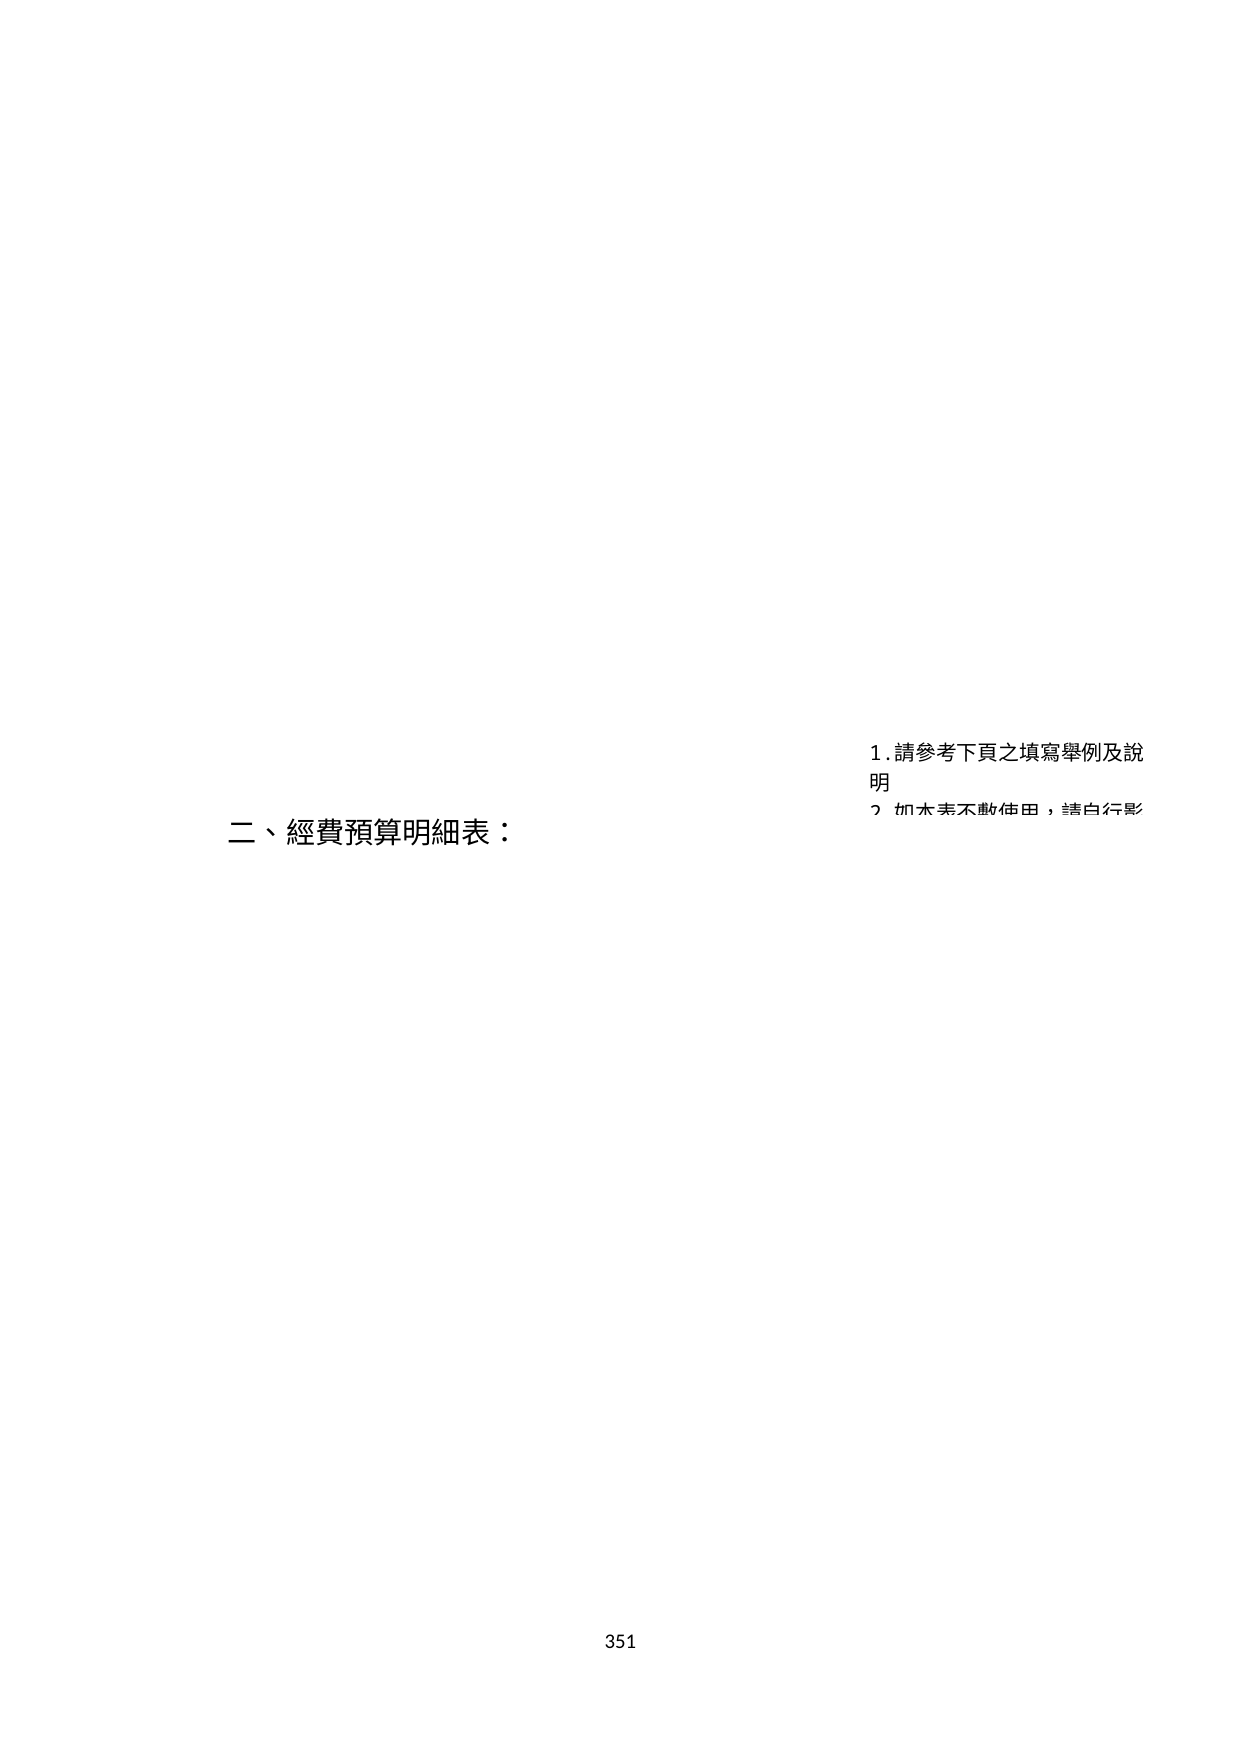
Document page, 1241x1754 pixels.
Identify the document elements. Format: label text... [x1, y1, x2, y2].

text 1.請參考下頁之填寫舉例及說明 [869, 736, 1164, 797]
text 2.如本表不敷使用，請自行影印 [869, 797, 1164, 815]
text 二、經費預算明細表： [227, 729, 1179, 852]
